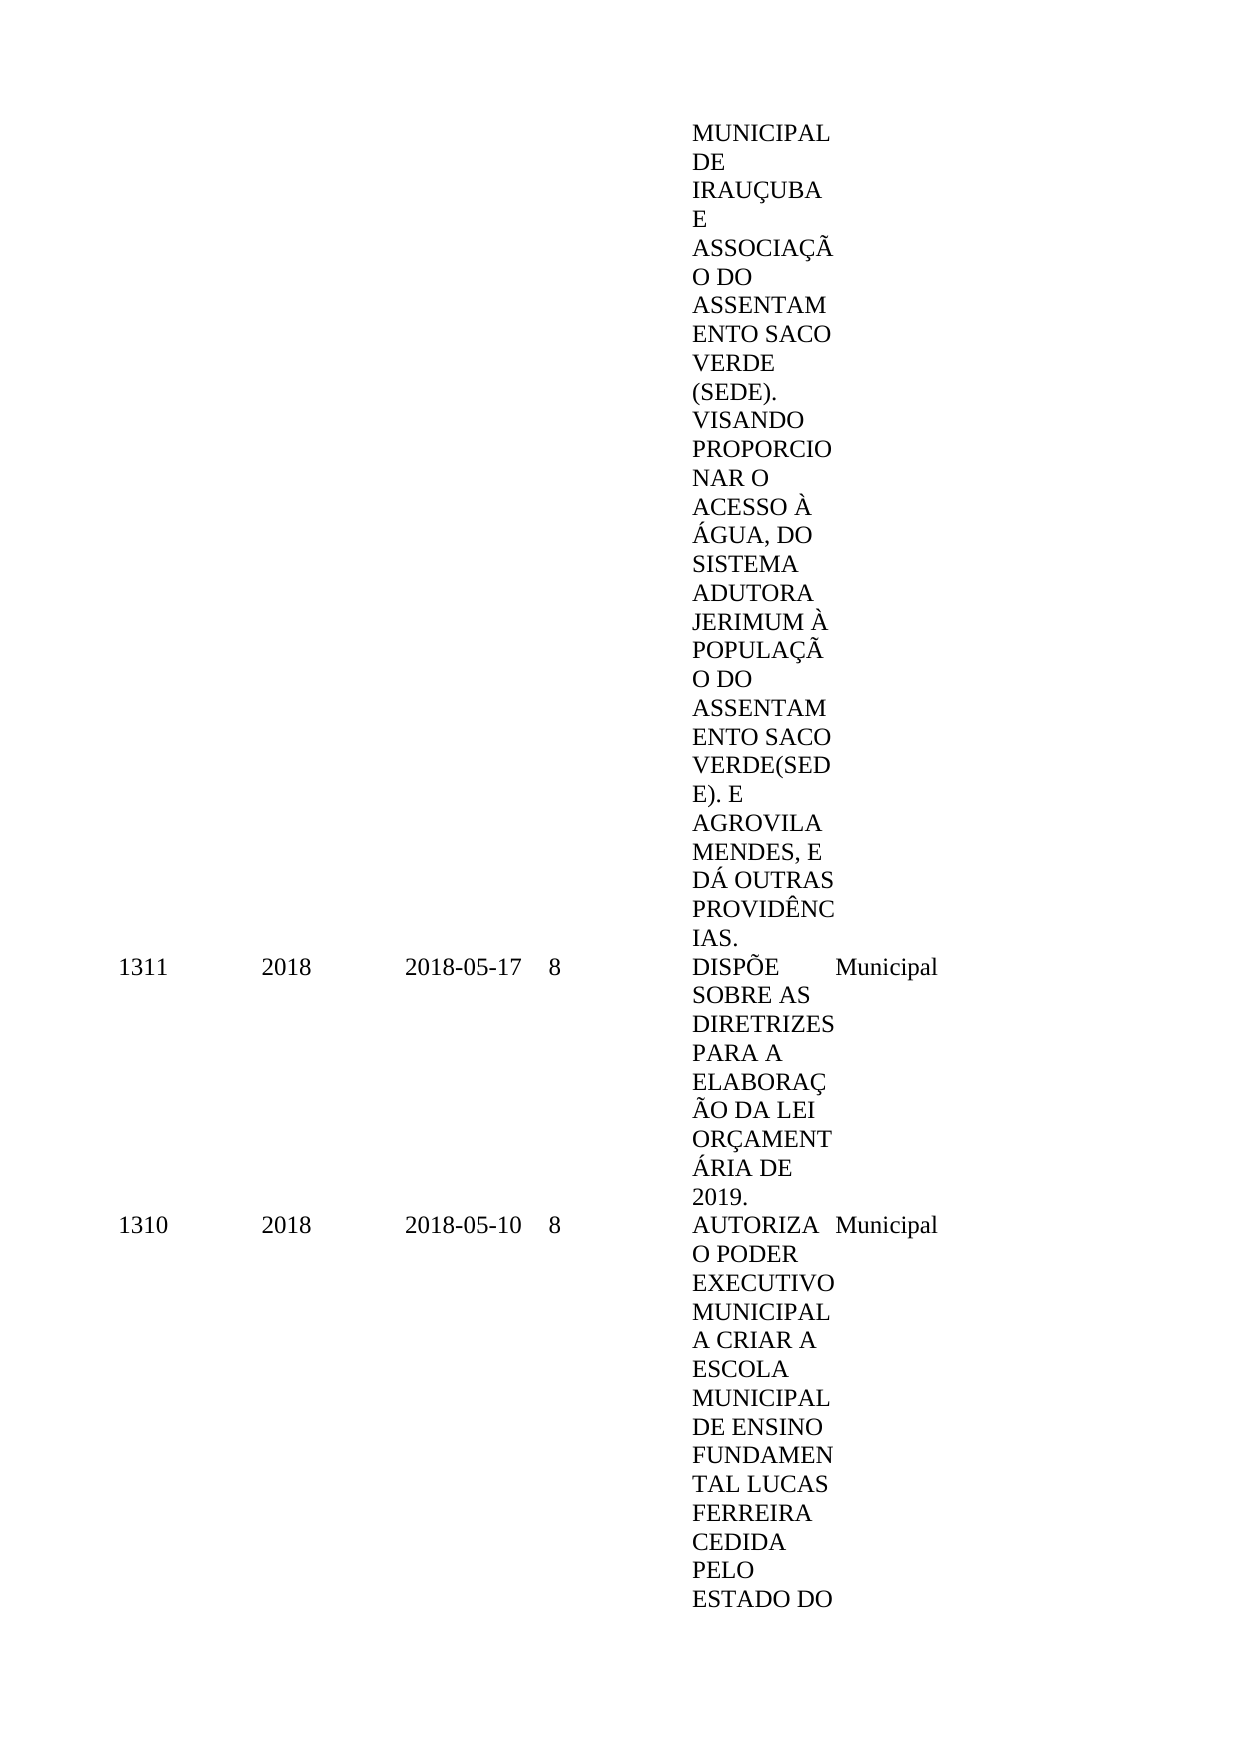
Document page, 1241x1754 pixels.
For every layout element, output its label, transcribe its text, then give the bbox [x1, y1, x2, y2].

table_cell [261, 118, 405, 952]
table_cell 2018-05-17 [405, 952, 548, 1211]
table_cell [979, 952, 1122, 1211]
table_cell 2018 [261, 952, 405, 1211]
table_cell 8 [548, 952, 692, 1211]
table_cell 8 [548, 1211, 692, 1613]
table_cell [118, 118, 261, 952]
table_cell MUNICIPAL DE IRAUÇUBA E ASSOCIAÇÃO DO ASSENTAMENTO SACO VERDE (SEDE). VISANDO PROPORCIONAR O ACESSO À ÁGUA, DO SISTEMA ADUTORA JERIMUM À POPULAÇÃO DO ASSENTAMENTO SACO VERDE(SEDE). E AGROVILA MENDES, E DÁ OUTRAS PROVIDÊNCIAS. [692, 118, 835, 952]
table_cell AUTORIZA O PODER EXECUTIVO MUNICIPAL A CRIAR A ESCOLA MUNICIPAL DE ENSINO FUNDAMENTAL LUCAS FERREIRA CEDIDA PELO ESTADO DO [692, 1211, 835, 1613]
table_cell [835, 118, 979, 952]
table_cell 1310 [118, 1211, 261, 1613]
table_cell 1311 [118, 952, 261, 1211]
table_cell [548, 118, 692, 952]
table_cell Municipal [835, 952, 979, 1211]
table_cell [979, 118, 1122, 952]
table_cell DISPÕE SOBRE AS DIRETRIZES PARA A ELABORAÇÃO DA LEI ORÇAMENTÁRIA DE 2019. [692, 952, 835, 1211]
table_cell [405, 118, 548, 952]
table_cell Municipal [835, 1211, 979, 1613]
table_cell 2018-05-10 [405, 1211, 548, 1613]
table_cell [979, 1211, 1122, 1613]
table_cell 2018 [261, 1211, 405, 1613]
